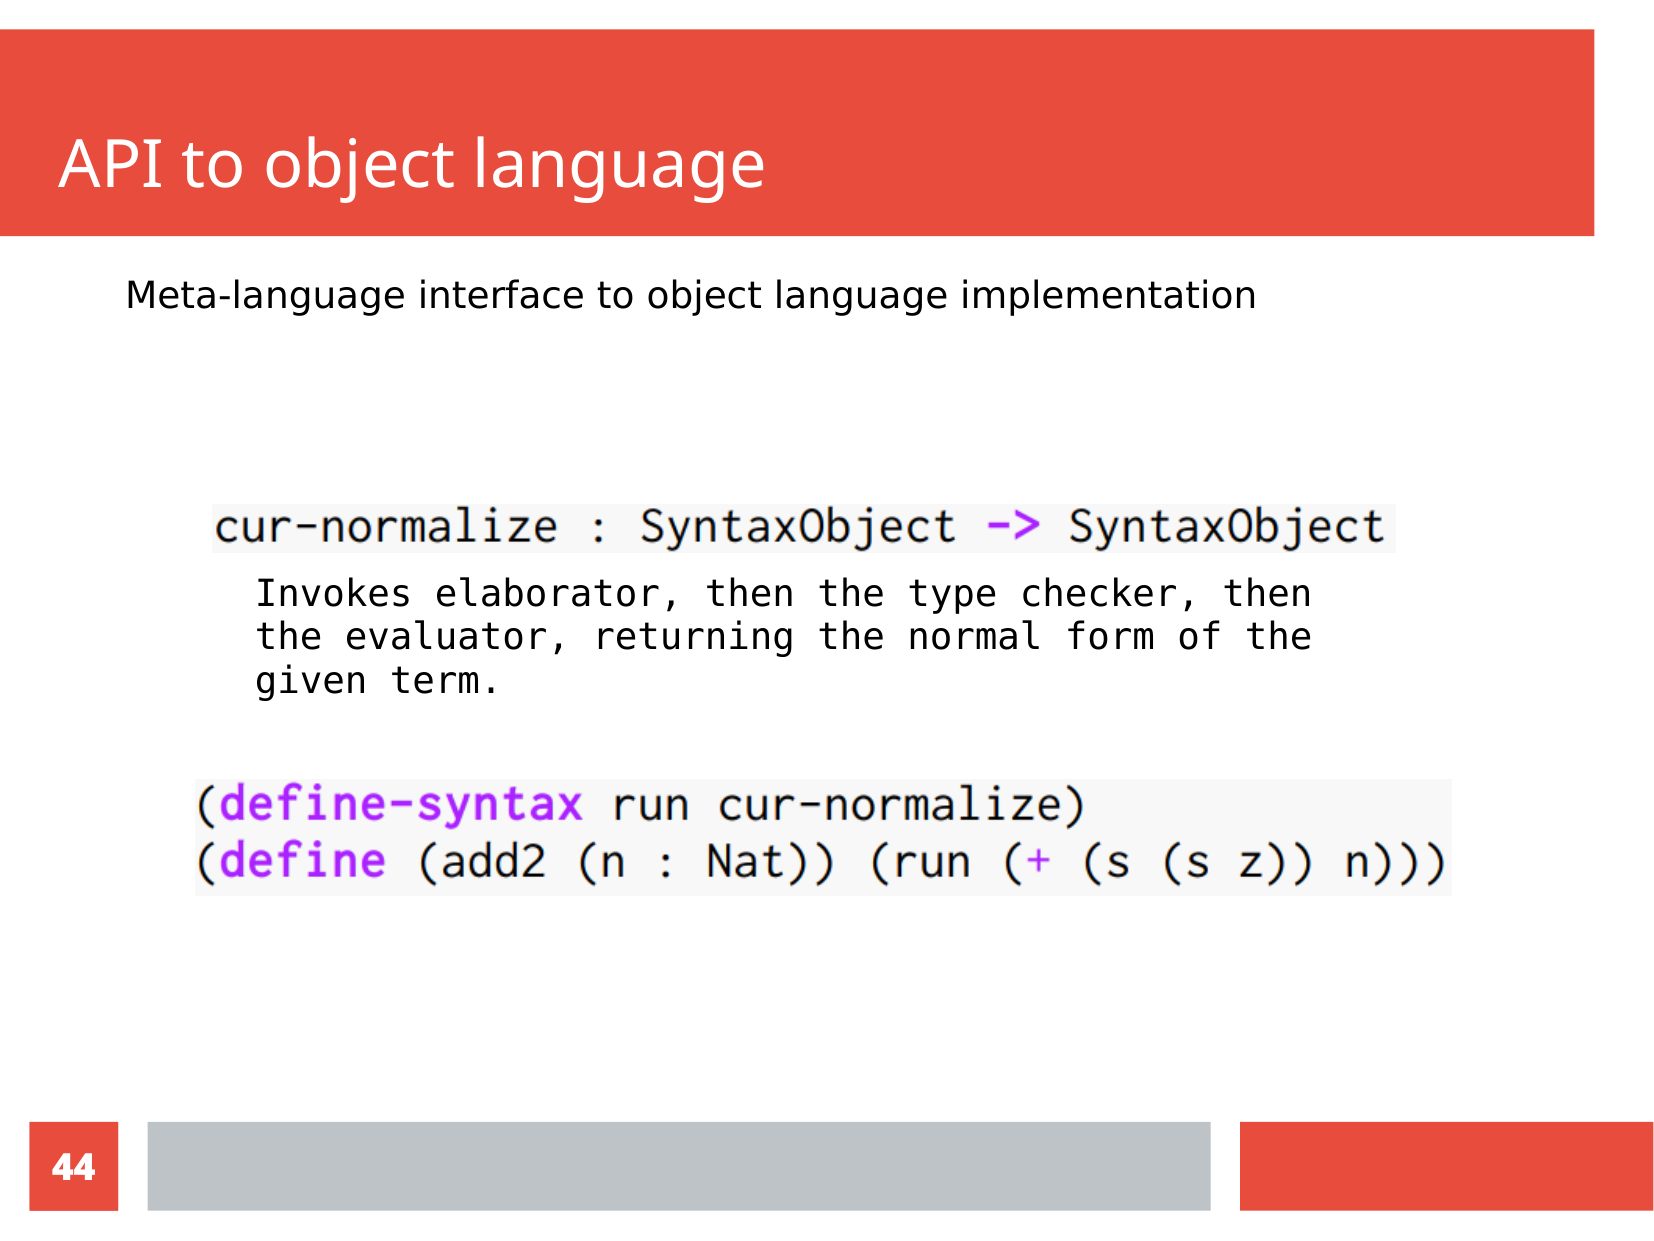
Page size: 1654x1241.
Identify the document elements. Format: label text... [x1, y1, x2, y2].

title API to object language [59, 59, 1595, 207]
picture [195, 779, 1452, 896]
picture [212, 504, 1396, 553]
text_box Meta-language interface to object language implementation [75, 266, 1274, 325]
text_box Invokes elaborator, then the type checker, then the evaluator, returning the normal form of the given term. [240, 564, 1336, 710]
